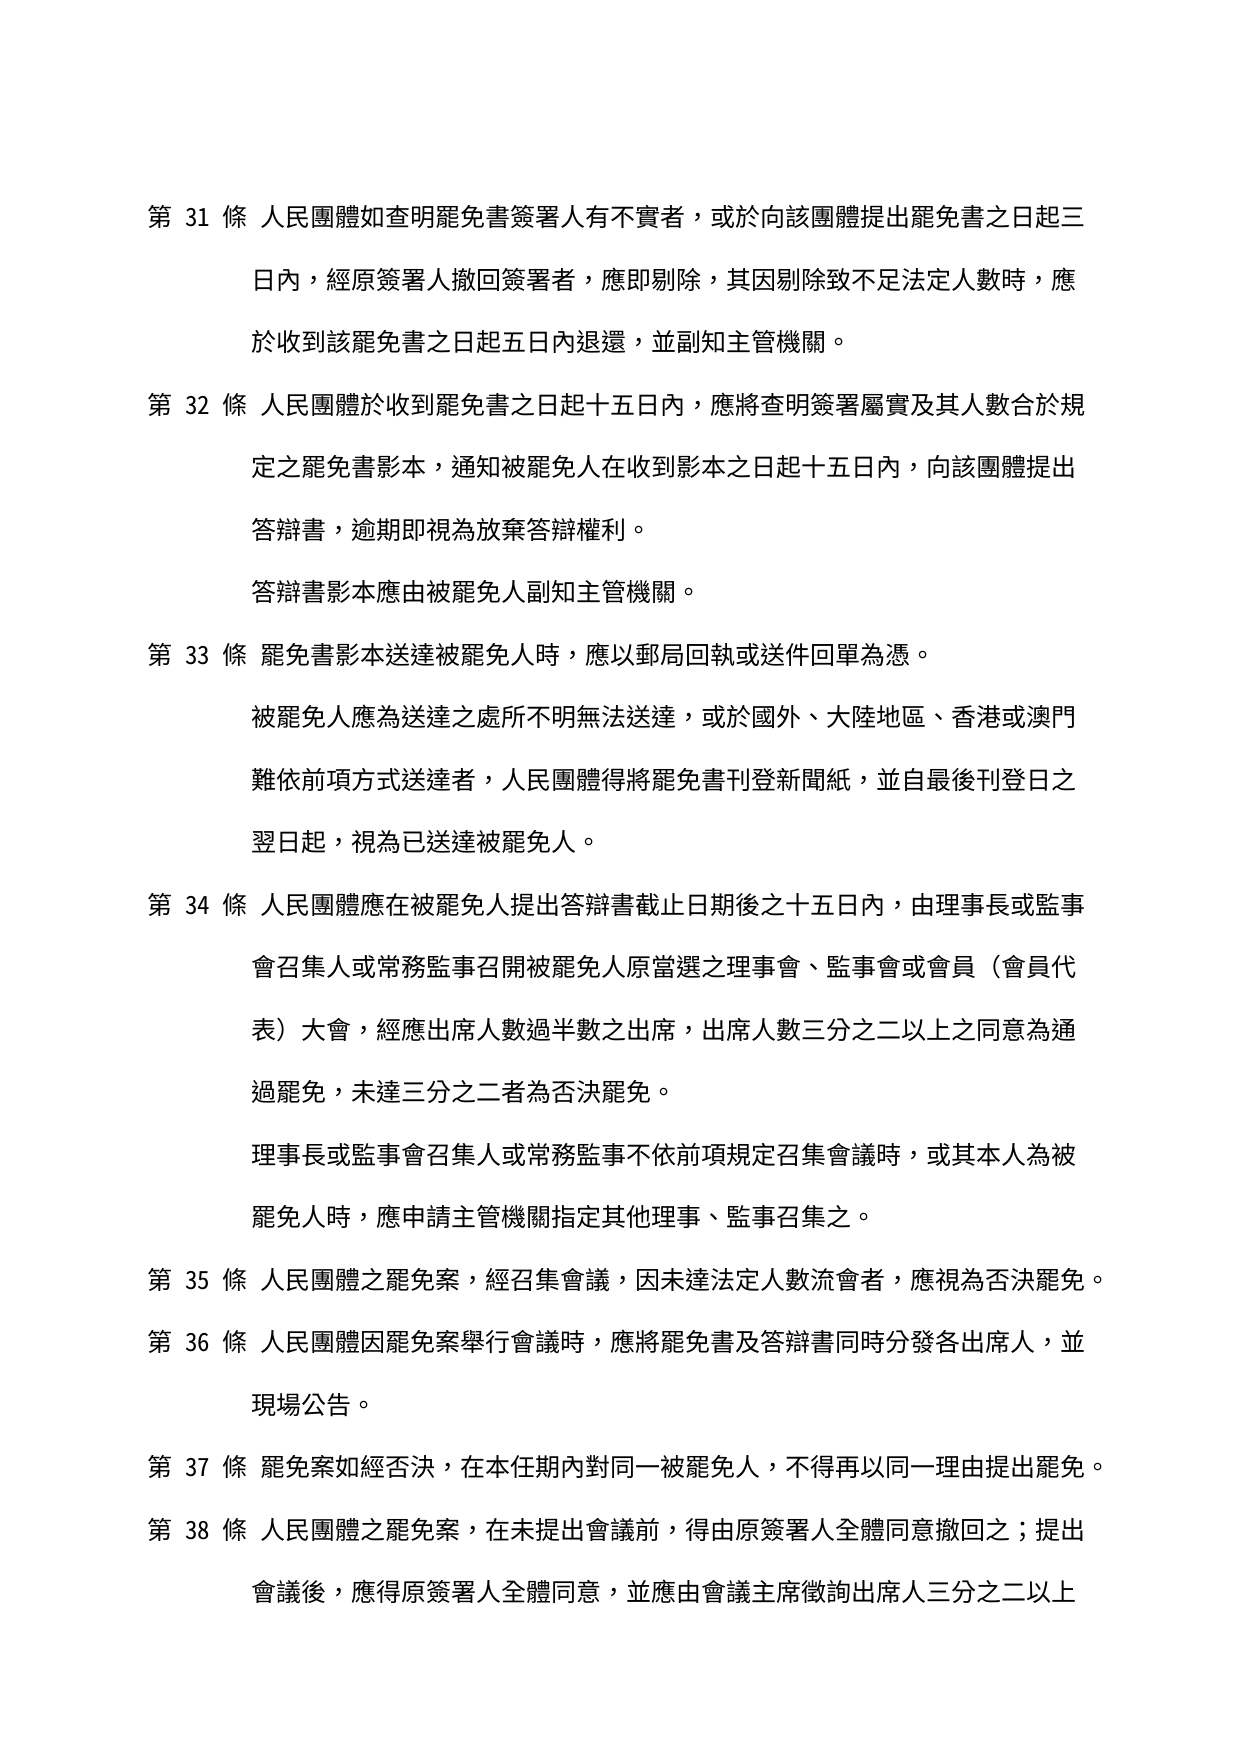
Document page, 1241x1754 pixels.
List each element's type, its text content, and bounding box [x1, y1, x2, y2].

text 第 36 條 人民團體因罷免案舉行會議時，應將罷免書及答辯書同時分發各出席人，並現場公告。 [148, 1299, 1092, 1424]
text 答辯書影本應由被罷免人副知主管機關。 [251, 549, 1092, 612]
text 第 33 條 罷免書影本送達被罷免人時，應以郵局回執或送件回單為憑。 [148, 612, 1092, 674]
text 第 34 條 人民團體應在被罷免人提出答辯書截止日期後之十五日內，由理事長或監事會召集人或常務監事召開被罷免人原當選之理事會、監事會或會員（會員代表）大會，經應出席人數過半數之出席，出席人數三分之二以上之同意為通過罷免，未達三分之二者為否決罷免。 [148, 862, 1092, 1112]
text 第 38 條 人民團體之罷免案，在未提出會議前，得由原簽署人全體同意撤回之；提出會議後，應得原簽署人全體同意，並應由會議主席徵詢出席人三分之二以上 [148, 1487, 1092, 1612]
text 被罷免人應為送達之處所不明無法送達，或於國外、大陸地區、香港或澳門難依前項方式送達者，人民團體得將罷免書刊登新聞紙，並自最後刊登日之翌日起，視為已送達被罷免人。 [251, 674, 1092, 862]
text 第 35 條 人民團體之罷免案，經召集會議，因未達法定人數流會者，應視為否決罷免。 [148, 1237, 1092, 1299]
text 第 31 條 人民團體如查明罷免書簽署人有不實者，或於向該團體提出罷免書之日起三日內，經原簽署人撤回簽署者，應即剔除，其因剔除致不足法定人數時，應於收到該罷免書之日起五日內退還，並副知主管機關。 [148, 174, 1092, 362]
text 理事長或監事會召集人或常務監事不依前項規定召集會議時，或其本人為被罷免人時，應申請主管機關指定其他理事、監事召集之。 [251, 1112, 1092, 1237]
text 第 32 條 人民團體於收到罷免書之日起十五日內，應將查明簽署屬實及其人數合於規定之罷免書影本，通知被罷免人在收到影本之日起十五日內，向該團體提出答辯書，逾期即視為放棄答辯權利。 [148, 362, 1092, 549]
text 第 37 條 罷免案如經否決，在本任期內對同一被罷免人，不得再以同一理由提出罷免。 [148, 1424, 1092, 1487]
